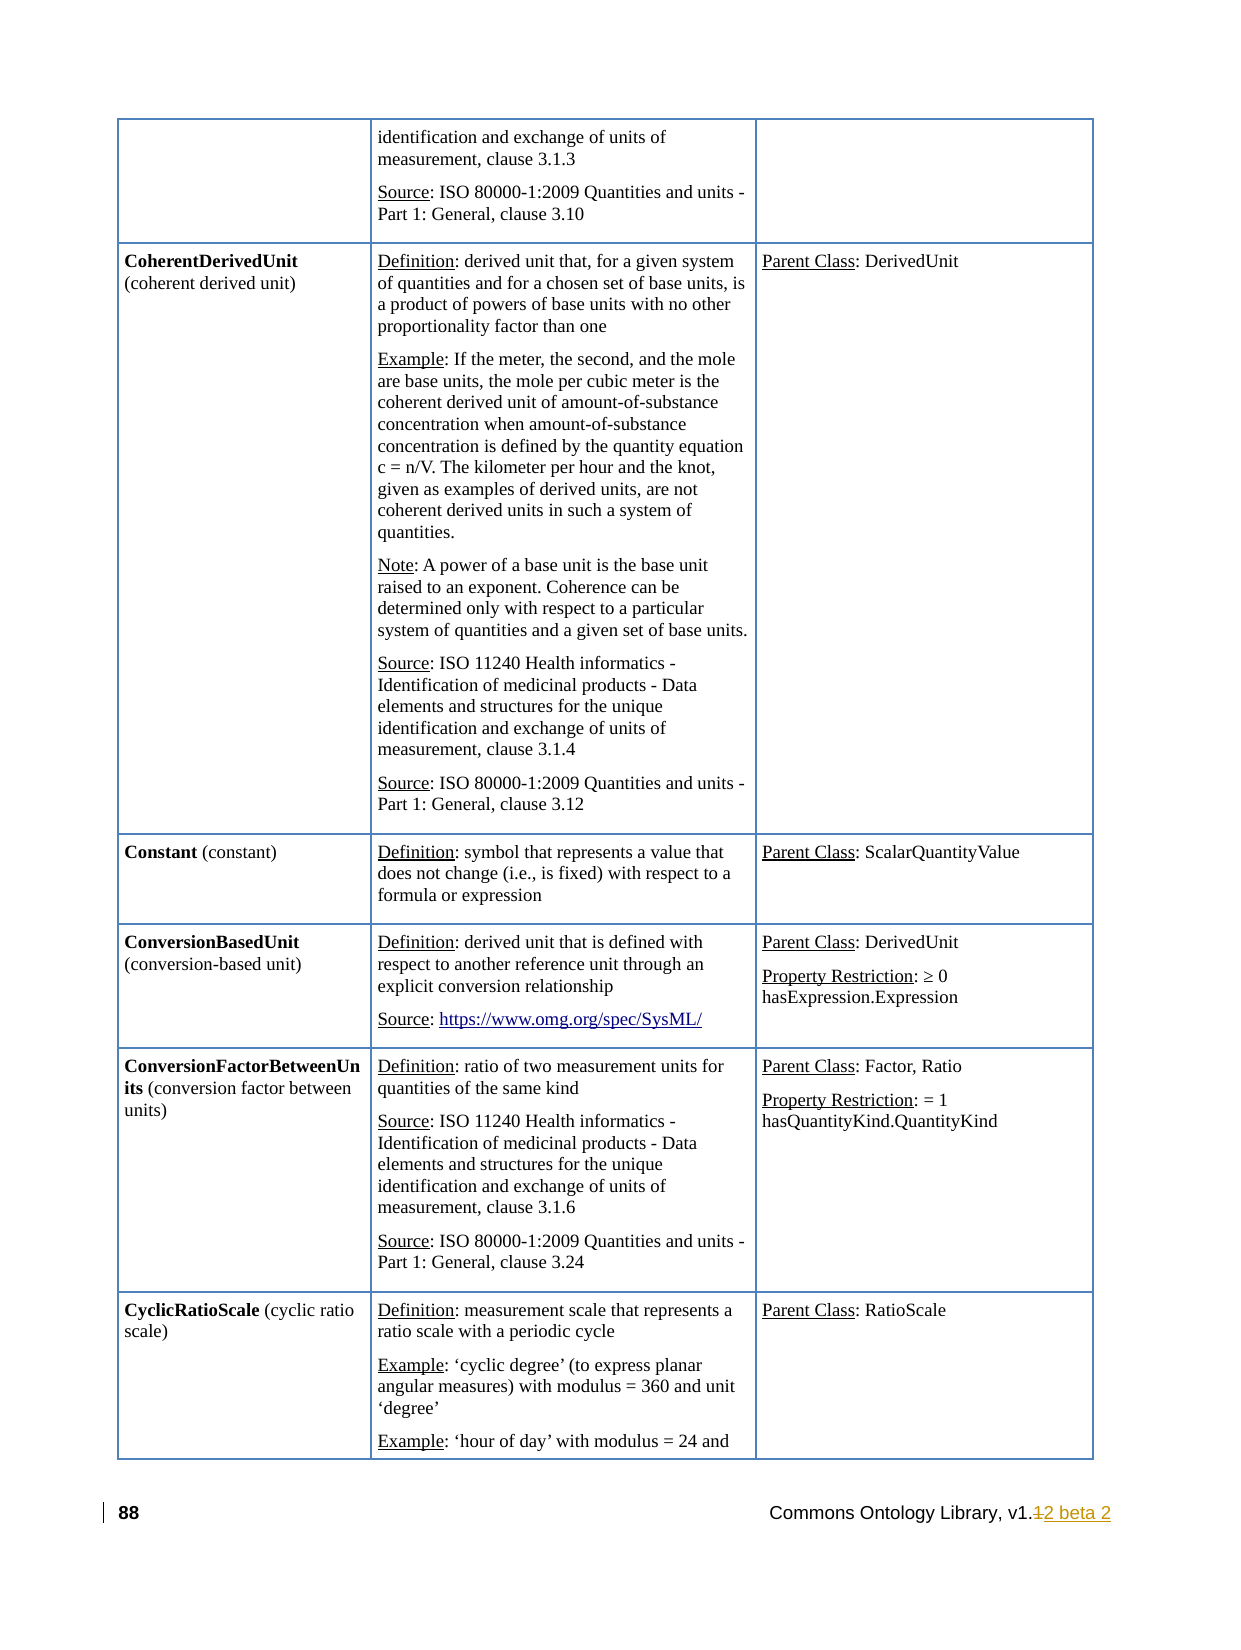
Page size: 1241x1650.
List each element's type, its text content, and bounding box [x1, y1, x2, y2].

table_cell Parent Class: Factor, Ratio Property Restriction: = 1 hasQuantityKind.QuantityKind [757, 1049, 1092, 1291]
table_cell Definition: symbol that represents a value that does not change (i.e., is fixed) with respect to a formula or expression [372, 835, 755, 923]
table_cell Definition: derived unit that, for a given system of quantities and for a chosen set of base units, is a product of powers of base units with no other proportionality factor than one Example: If the meter, the second, and the mole are base units, the mole per cubic meter is the coherent derived unit of amount-of-substance concentration when amount-of-substance concentration is defined by the quantity equation c = n/V. The kilometer per hour and the knot, given as examples of derived units, are not coherent derived units in such a system of quantities. Note: A power of a base unit is the base unit raised to an exponent. Coherence can be determined only with respect to a particular system of quantities and a given set of base units. Source: ISO 11240 Health informatics - Identification of medicinal products - Data elements and structures for the unique identification and exchange of units of measurement, clause 3.1.4 Source: ISO 80000-1:2009 Quantities and units - Part 1: General, clause 3.12 [372, 244, 755, 833]
table_cell identification and exchange of units of measurement, clause 3.1.3 Source: ISO 80000-1:2009 Quantities and units - Part 1: General, clause 3.10 [372, 120, 755, 242]
table_cell Parent Class: ScalarQuantityValue [757, 835, 1092, 923]
table_cell Constant (constant) [119, 835, 370, 923]
table_cell ConversionBasedUnit (conversion-based unit) [119, 925, 370, 1047]
table_cell ConversionFactorBetweenUnits (conversion factor between units) [119, 1049, 370, 1291]
table_cell Definition: measurement scale that represents a ratio scale with a periodic cycle Example: ‘cyclic degree’ (to express planar angular measures) with modulus = 360 and unit ‘degree’ Example: ‘hour of day’ with modulus = 24 and [372, 1293, 755, 1458]
table_cell Parent Class: DerivedUnit [757, 244, 1092, 833]
table_cell Definition: derived unit that is defined with respect to another reference unit through an explicit conversion relationship Source: https://www.omg.org/spec/SysML/ [372, 925, 755, 1047]
table_cell [757, 120, 1092, 242]
table_cell Definition: ratio of two measurement units for quantities of the same kind Source: ISO 11240 Health informatics - Identification of medicinal products - Data elements and structures for the unique identification and exchange of units of measurement, clause 3.1.6 Source: ISO 80000-1:2009 Quantities and units - Part 1: General, clause 3.24 [372, 1049, 755, 1291]
table_cell Parent Class: DerivedUnit Property Restriction: ≥ 0 hasExpression.Expression [757, 925, 1092, 1047]
table_cell [119, 120, 370, 242]
table_cell Parent Class: RatioScale [757, 1293, 1092, 1458]
table_cell CyclicRatioScale (cyclic ratio scale) [119, 1293, 370, 1458]
table_cell CoherentDerivedUnit (coherent derived unit) [119, 244, 370, 833]
